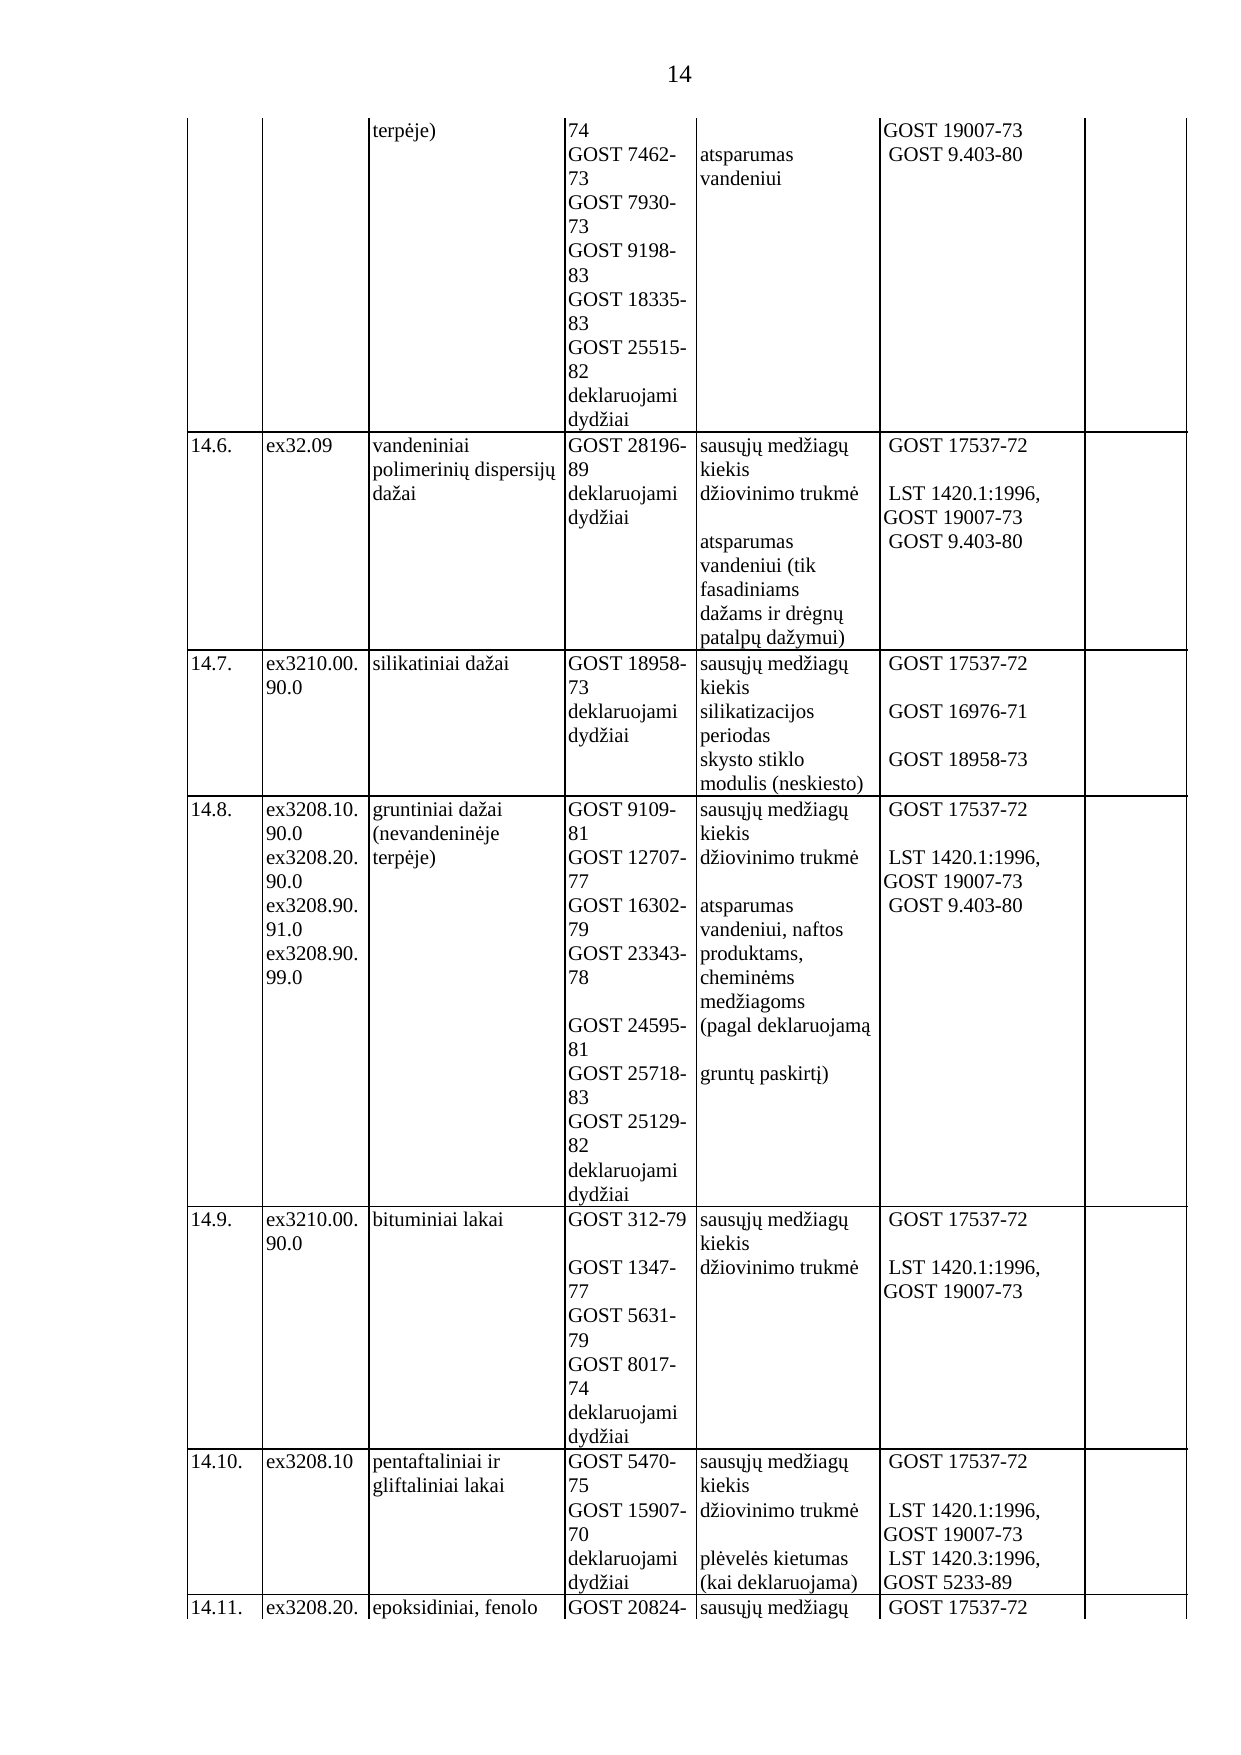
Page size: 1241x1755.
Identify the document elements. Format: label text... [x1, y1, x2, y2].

table_cell [1086, 1498, 1186, 1546]
table_cell 14.10. [188, 1450, 262, 1497]
table_cell ex3208.10 [263, 1450, 368, 1497]
table_cell sausųjų medžiagų kiekis [697, 797, 879, 845]
table_cell [188, 747, 262, 795]
table_cell [183, 747, 187, 795]
table_cell GOST 1347-77 [566, 1255, 696, 1303]
table_cell deklaruojami dydžiai [566, 481, 696, 529]
table_cell GOST 5470-75 [566, 1450, 696, 1497]
table_cell [188, 699, 262, 747]
table_cell džiovinimo trukmė [697, 481, 879, 529]
table_cell [188, 845, 262, 893]
table_cell [183, 1352, 187, 1448]
table_cell LST 1420.1:1996, GOST 19007-73 [881, 845, 1084, 893]
table_cell GOST 25718-83 [566, 1061, 696, 1109]
table_cell [183, 118, 187, 142]
table_cell GOST 7462-73 [566, 142, 696, 190]
table_cell [183, 1594, 187, 1619]
table_cell [881, 190, 1084, 238]
table_cell [1086, 651, 1186, 699]
table_cell ex3210.00.90.0 [263, 1207, 368, 1255]
table_cell 14.9. [188, 1207, 262, 1255]
table_cell [881, 1158, 1084, 1206]
table_cell [1086, 1352, 1186, 1448]
table_cell GOST 17537-72 [881, 1207, 1084, 1255]
table_cell [188, 190, 262, 238]
table_cell [881, 1109, 1084, 1157]
table_cell [183, 699, 187, 747]
table_cell [188, 1304, 262, 1352]
table_cell [881, 1304, 1084, 1352]
table_cell (pagal deklaruojamą [697, 1013, 879, 1061]
table_cell GOST 18958-73 [881, 747, 1084, 795]
table_cell [697, 1158, 879, 1206]
table_cell [370, 287, 564, 335]
table_cell [1086, 529, 1186, 601]
table_cell [1086, 335, 1186, 431]
table_cell [188, 601, 262, 649]
table_cell [1086, 1450, 1186, 1497]
table_cell [566, 601, 696, 649]
table_cell [370, 601, 564, 649]
table_cell [263, 1546, 368, 1594]
table_cell [183, 1109, 187, 1157]
table_cell [370, 699, 564, 747]
table_cell GOST 17537-72 [881, 651, 1084, 699]
table_cell [183, 431, 187, 481]
table_cell gruntiniai dažai (nevandeninėje [370, 797, 564, 845]
table_cell [697, 287, 879, 335]
table_cell [370, 1304, 564, 1352]
table_cell [183, 142, 187, 190]
table_cell [370, 1061, 564, 1109]
table_cell GOST 5631-79 [566, 1304, 696, 1352]
table_cell [183, 190, 187, 238]
table_cell [881, 1013, 1084, 1061]
table_cell GOST 9109-81 [566, 797, 696, 845]
table_cell [370, 1546, 564, 1594]
table_cell dažai [370, 481, 564, 529]
table_cell [183, 893, 187, 1013]
table_cell [183, 1546, 187, 1594]
table_cell [881, 1061, 1084, 1109]
table_cell [188, 1109, 262, 1157]
table_cell [566, 747, 696, 795]
table_cell [188, 1061, 262, 1109]
table_cell [263, 287, 368, 335]
table_cell [370, 1255, 564, 1303]
table_cell LST 1420.1:1996, GOST 19007-73 [881, 1255, 1084, 1303]
table_cell [1086, 190, 1186, 238]
table_cell [1086, 1595, 1186, 1619]
table_cell LST 1420.3:1996, GOST 5233-89 [881, 1546, 1084, 1594]
table_cell [183, 1448, 187, 1497]
table_cell [183, 529, 187, 601]
table_cell silikatiniai dažai [370, 651, 564, 699]
table_cell GOST 12707-77 [566, 845, 696, 893]
table_cell [881, 287, 1084, 335]
table_cell GOST 7930-73 [566, 190, 696, 238]
table_cell GOST 25515-82 deklaruojami dydžiai [566, 335, 696, 431]
table_cell [183, 1304, 187, 1352]
table_cell [566, 529, 696, 601]
table_cell [183, 1255, 187, 1303]
table_cell džiovinimo trukmė [697, 1498, 879, 1546]
table_cell [188, 1013, 262, 1061]
table_cell terpėje) [370, 845, 564, 893]
table_cell [263, 1013, 368, 1061]
table_cell [1086, 1207, 1186, 1255]
table_cell [188, 287, 262, 335]
table_cell [697, 1352, 879, 1448]
table_cell LST 1420.1:1996, GOST 19007-73 [881, 1498, 1084, 1546]
table_cell 14.7. [188, 651, 262, 699]
table_cell [188, 118, 262, 142]
table_cell GOST 9.403-80 [881, 893, 1084, 1013]
table_cell [263, 601, 368, 649]
table_cell [370, 1158, 564, 1206]
table_cell [183, 795, 187, 845]
table_cell GOST 9.403-80 [881, 142, 1084, 190]
table_cell [1086, 118, 1186, 142]
table_cell [188, 1158, 262, 1206]
table_cell [188, 142, 262, 190]
table_cell [1086, 433, 1186, 481]
table_cell bituminiai lakai [370, 1207, 564, 1255]
table_cell ex3208.20. [263, 1595, 368, 1619]
table_cell [263, 142, 368, 190]
table_cell [1086, 1304, 1186, 1352]
table_cell [263, 1061, 368, 1109]
table_cell GOST 20824- [566, 1595, 696, 1619]
table_cell GOST 17537-72 [881, 1595, 1084, 1619]
table_cell sausųjų medžiagų kiekis [697, 433, 879, 481]
table_cell [1086, 287, 1186, 335]
table_cell GOST 16976-71 [881, 699, 1084, 747]
table_cell [697, 1109, 879, 1157]
table_cell GOST 15907-70 [566, 1498, 696, 1546]
table_cell [881, 601, 1084, 649]
table_cell [263, 747, 368, 795]
table_cell sausųjų medžiagų kiekis [697, 1207, 879, 1255]
table_cell [188, 529, 262, 601]
table_cell džiovinimo trukmė [697, 1255, 879, 1303]
table_cell [263, 481, 368, 529]
table_cell [263, 335, 368, 431]
table_cell [1086, 481, 1186, 529]
table_cell deklaruojami dydžiai [566, 699, 696, 747]
table_cell [188, 1546, 262, 1594]
table_cell sausųjų medžiagų [697, 1595, 879, 1619]
table_cell deklaruojami dydžiai [566, 1546, 696, 1594]
table_cell [188, 1255, 262, 1303]
table_cell GOST 28196-89 [566, 433, 696, 481]
table_cell [1086, 797, 1186, 845]
table_cell GOST 8017-74 deklaruojami dydžiai [566, 1352, 696, 1448]
table_cell GOST 9198-83 [566, 239, 696, 287]
table_cell LST 1420.1:1996, GOST 19007-73 [881, 481, 1084, 529]
table_cell [183, 649, 187, 699]
table_cell plėvelės kietumas (kai deklaruojama) [697, 1546, 879, 1594]
table_cell terpėje) [370, 118, 564, 142]
table_cell ex3208.10.90.0 [263, 797, 368, 845]
table_cell ex32.09 [263, 433, 368, 481]
table_cell [370, 1013, 564, 1061]
table_cell GOST 9.403-80 [881, 529, 1084, 601]
table_cell [183, 481, 187, 529]
table_cell atsparumas vandeniui (tik fasadiniams [697, 529, 879, 601]
table_cell [263, 699, 368, 747]
table_cell [263, 1255, 368, 1303]
table_cell [183, 287, 187, 335]
table_cell 14.11. [188, 1595, 262, 1619]
table_cell gruntų paskirtį) [697, 1061, 879, 1109]
table_cell [370, 1498, 564, 1546]
table_cell [1086, 845, 1186, 893]
table_cell [370, 1109, 564, 1157]
table_cell [370, 239, 564, 287]
table_cell GOST 24595-81 [566, 1013, 696, 1061]
table_cell GOST 18335-83 [566, 287, 696, 335]
table_cell GOST 18958-73 [566, 651, 696, 699]
table_cell GOST 17537-72 [881, 1450, 1084, 1497]
table_cell [1086, 893, 1186, 1013]
table_cell [263, 118, 368, 142]
table_cell GOST 17537-72 [881, 433, 1084, 481]
table_cell [183, 335, 187, 431]
table_cell [370, 893, 564, 1013]
table_cell [263, 1158, 368, 1206]
table_cell [1086, 1061, 1186, 1109]
table_cell [697, 190, 879, 238]
table_cell [1086, 1013, 1186, 1061]
table_cell [183, 1158, 187, 1206]
table_cell [370, 1352, 564, 1448]
table_cell ex3210.00.90.0 [263, 651, 368, 699]
table_cell [1086, 142, 1186, 190]
table_cell [263, 529, 368, 601]
table_cell [263, 1109, 368, 1157]
table_cell [697, 118, 879, 142]
table_cell [183, 845, 187, 893]
table_cell [188, 335, 262, 431]
table_cell ex3208.20.90.0 [263, 845, 368, 893]
table_cell [1086, 1158, 1186, 1206]
table_cell dažams ir drėgnų patalpų dažymui) [697, 601, 879, 649]
table_cell [263, 239, 368, 287]
table_cell [881, 239, 1084, 287]
table_cell GOST 19007-73 [881, 118, 1084, 142]
table_cell [370, 747, 564, 795]
table_cell [697, 1304, 879, 1352]
table_cell [263, 190, 368, 238]
table_cell [183, 1206, 187, 1255]
table_cell pentaftaliniai ir gliftaliniai lakai [370, 1450, 564, 1497]
table_cell sausųjų medžiagų kiekis [697, 1450, 879, 1497]
table_cell [188, 1352, 262, 1448]
table_cell sausųjų medžiagų kiekis [697, 651, 879, 699]
table_cell [1086, 1546, 1186, 1594]
table_cell silikatizacijos periodas [697, 699, 879, 747]
table_cell [183, 1061, 187, 1109]
table_cell 14.6. [188, 433, 262, 481]
table_cell 14.8. [188, 797, 262, 845]
table_cell deklaruojami dydžiai [566, 1158, 696, 1206]
table_cell [370, 190, 564, 238]
table_cell atsparumas vandeniui, naftos produktams, cheminėms medžiagoms [697, 893, 879, 1013]
table_cell [697, 335, 879, 431]
table_cell [188, 239, 262, 287]
table_cell [188, 893, 262, 1013]
table_cell [881, 1352, 1084, 1448]
table_cell [263, 1498, 368, 1546]
table_cell vandeniniai polimerinių dispersijų [370, 433, 564, 481]
table_cell [1086, 747, 1186, 795]
table_cell epoksidiniai, fenolo [370, 1595, 564, 1619]
table_cell [1086, 601, 1186, 649]
table_cell [1086, 239, 1186, 287]
table_cell [881, 335, 1084, 431]
table_cell [370, 335, 564, 431]
table_cell atsparumas vandeniui [697, 142, 879, 190]
table_cell [697, 239, 879, 287]
table_cell ex3208.90.91.0 ex3208.90.99.0 [263, 893, 368, 1013]
table_cell [183, 1498, 187, 1546]
table_cell GOST 17537-72 [881, 797, 1084, 845]
table_cell GOST 16302-79 GOST 23343-78 [566, 893, 696, 1013]
table_cell džiovinimo trukmė [697, 845, 879, 893]
table_cell skysto stiklo modulis (neskiesto) [697, 747, 879, 795]
table_cell GOST 25129-82 [566, 1109, 696, 1157]
table_cell [1086, 1109, 1186, 1157]
table_cell [183, 239, 187, 287]
table_cell [263, 1352, 368, 1448]
table_cell [188, 481, 262, 529]
table_cell [183, 1013, 187, 1061]
table_cell [183, 601, 187, 649]
table_cell [1086, 699, 1186, 747]
table_cell GOST 312-79 [566, 1207, 696, 1255]
table_cell [263, 1304, 368, 1352]
table_cell [370, 142, 564, 190]
table_cell [370, 529, 564, 601]
table_cell [188, 1498, 262, 1546]
table_cell [1086, 1255, 1186, 1303]
table_cell 74 [566, 118, 696, 142]
